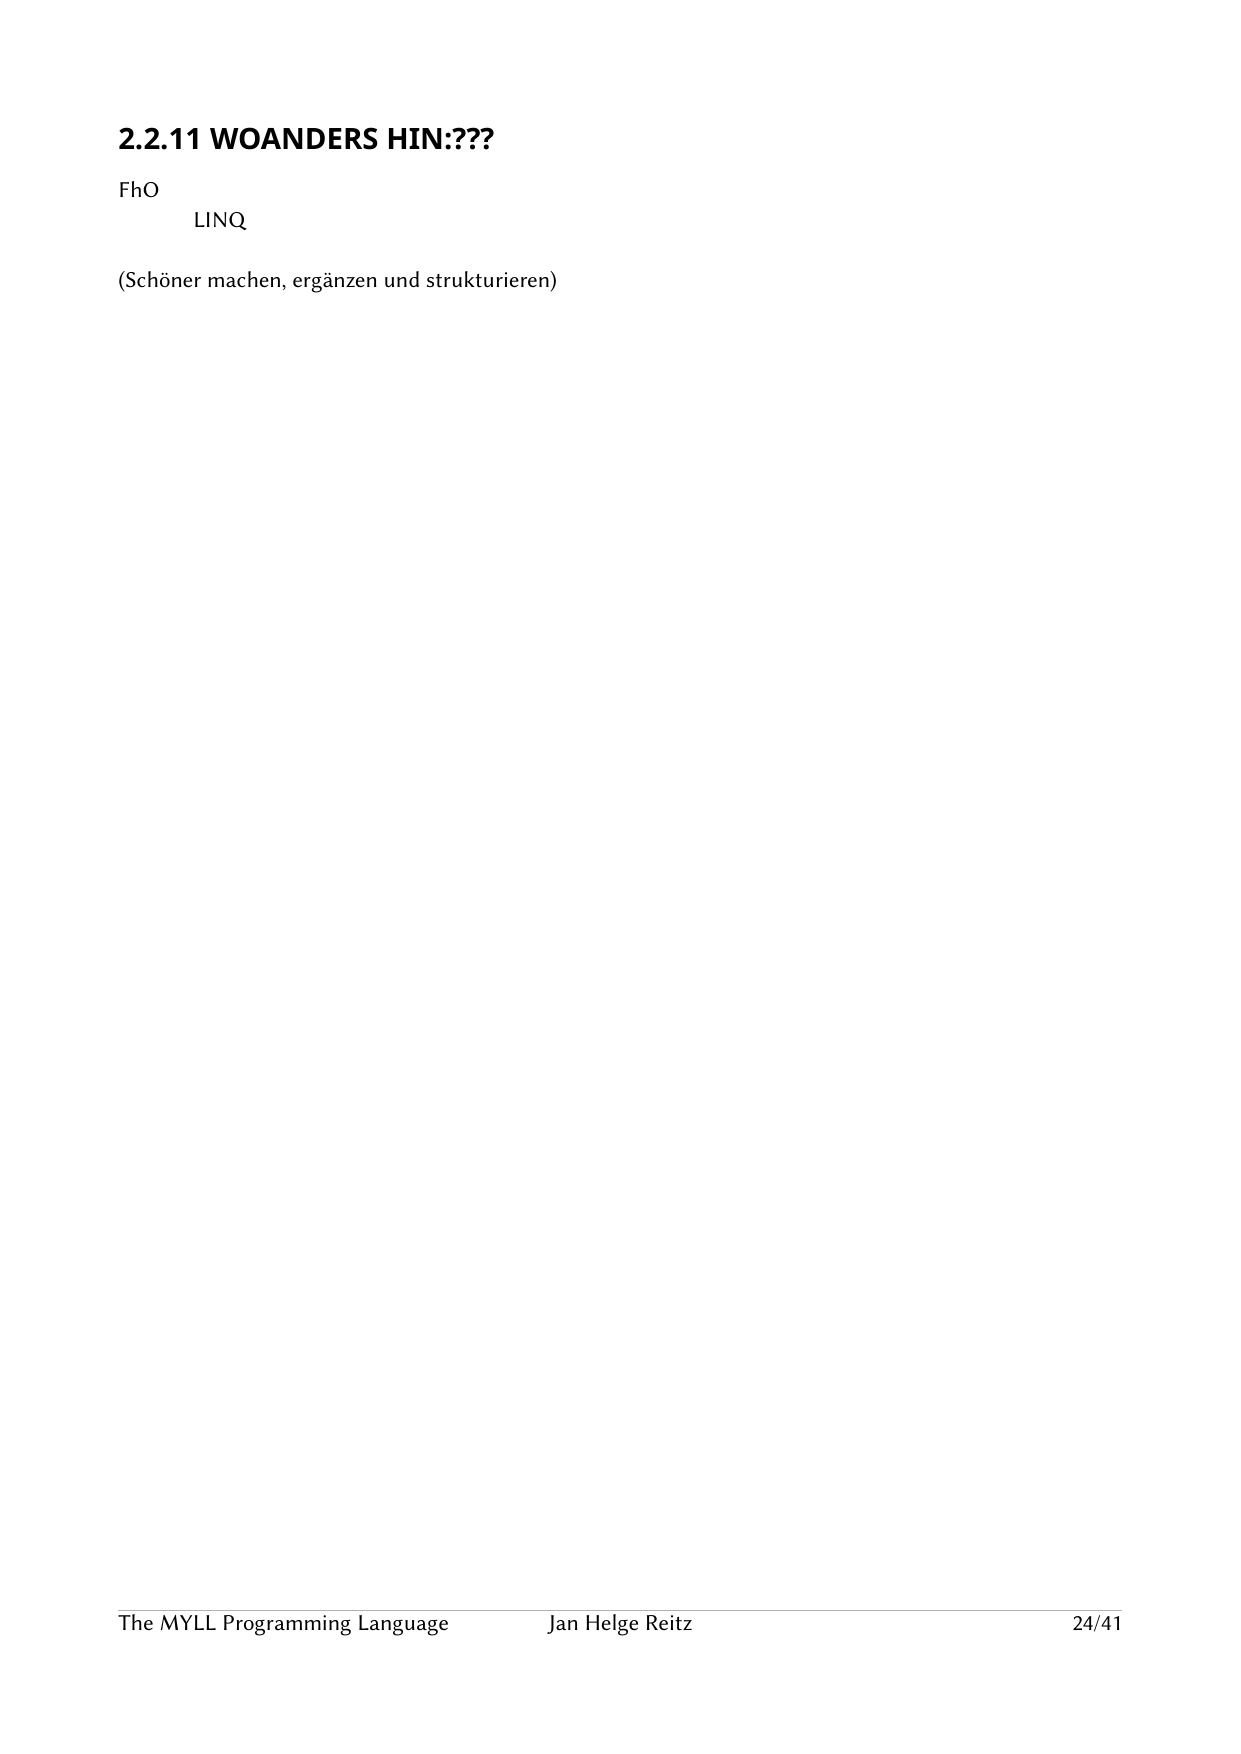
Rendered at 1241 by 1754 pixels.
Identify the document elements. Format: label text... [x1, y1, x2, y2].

text LINQ [118, 207, 1122, 233]
text (Schöner machen, ergänzen und strukturieren) [118, 267, 1122, 293]
text FhO [118, 177, 1122, 203]
subtitle WOANDERS HIN:??? [118, 118, 1122, 158]
